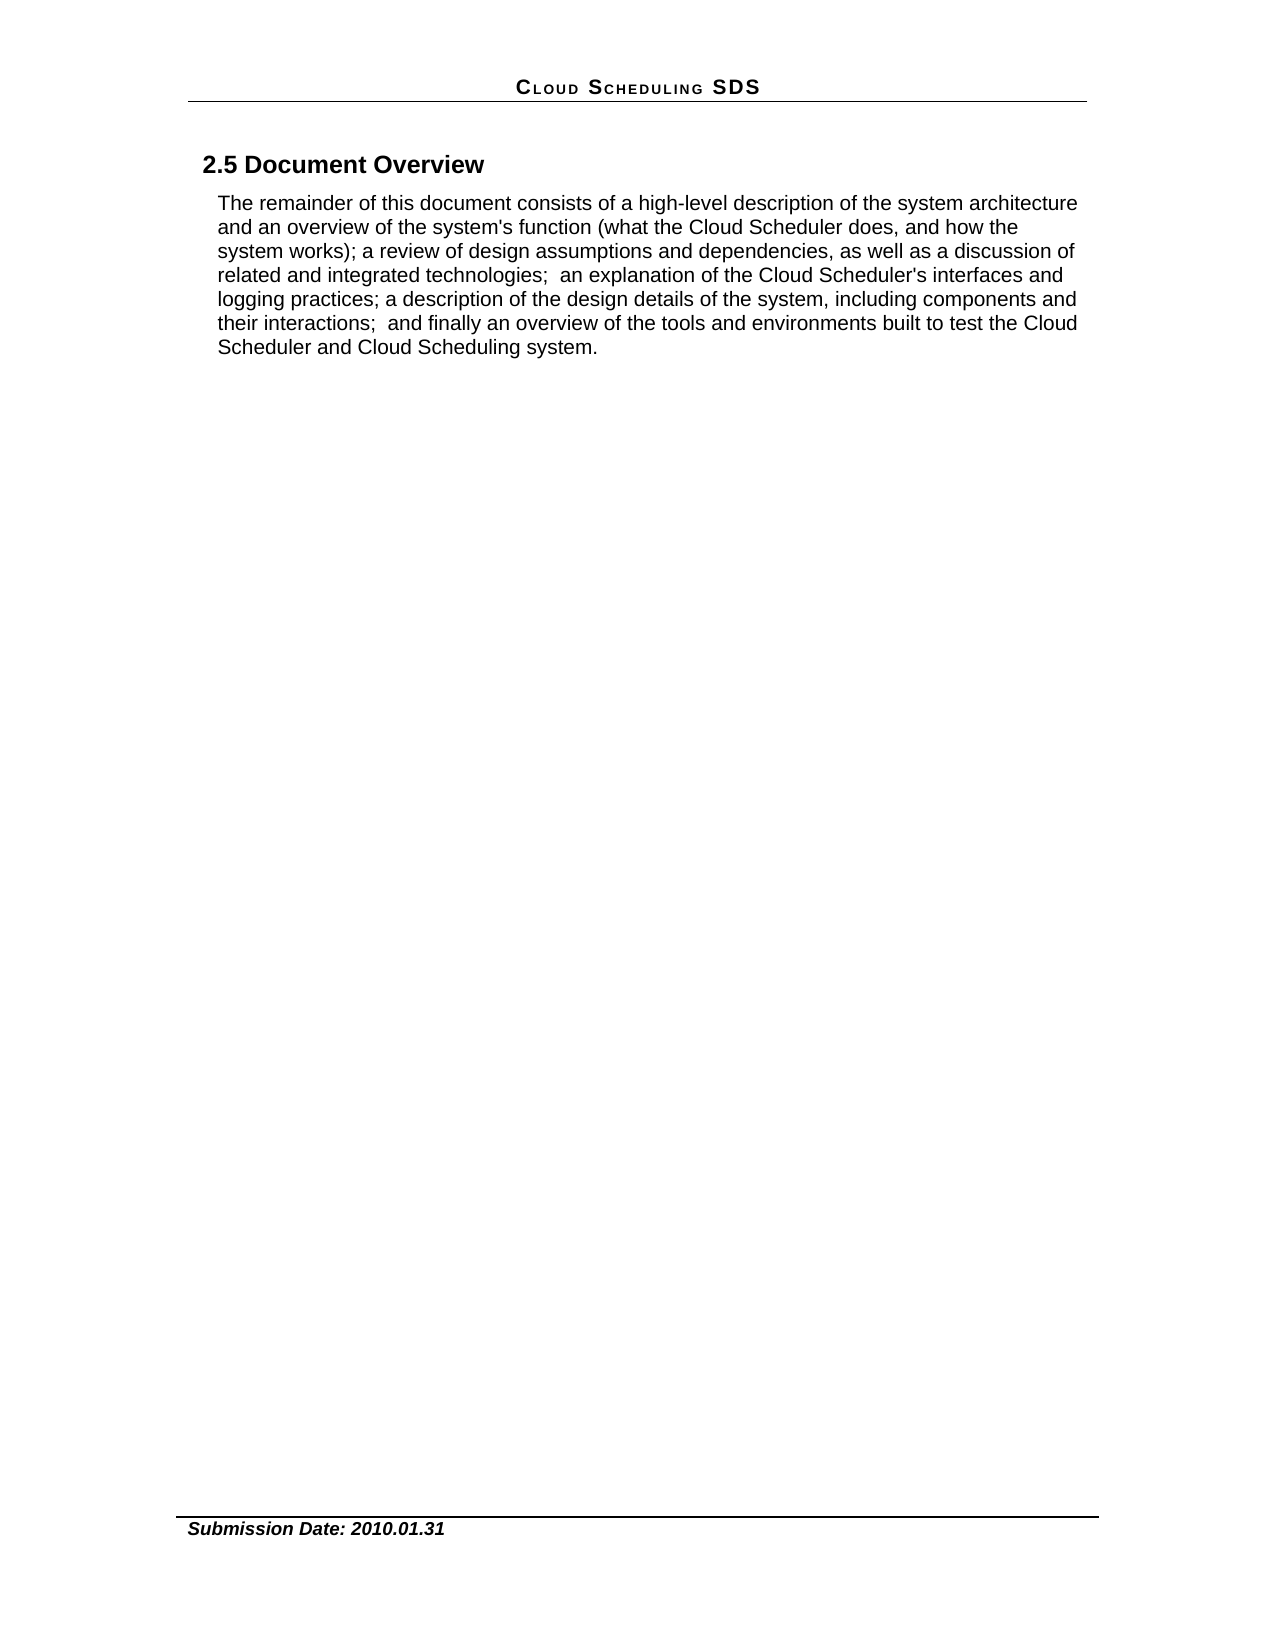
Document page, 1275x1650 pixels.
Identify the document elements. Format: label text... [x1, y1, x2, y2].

subtitle Document Overview [202, 150, 1087, 179]
text The remainder of this document consists of a high-level description of the system architecture and an overview of the system's function (what the Cloud Scheduler does, and how the system works); a review of design assumptions and dependencies, as well as a discussion of related and integrated technologies; an explanation of the Cloud Scheduler's interfaces and logging practices; a description of the design details of the system, including components and their interactions; and finally an overview of the tools and environments built to test the Cloud Scheduler and Cloud Scheduling system. [217, 191, 1087, 359]
